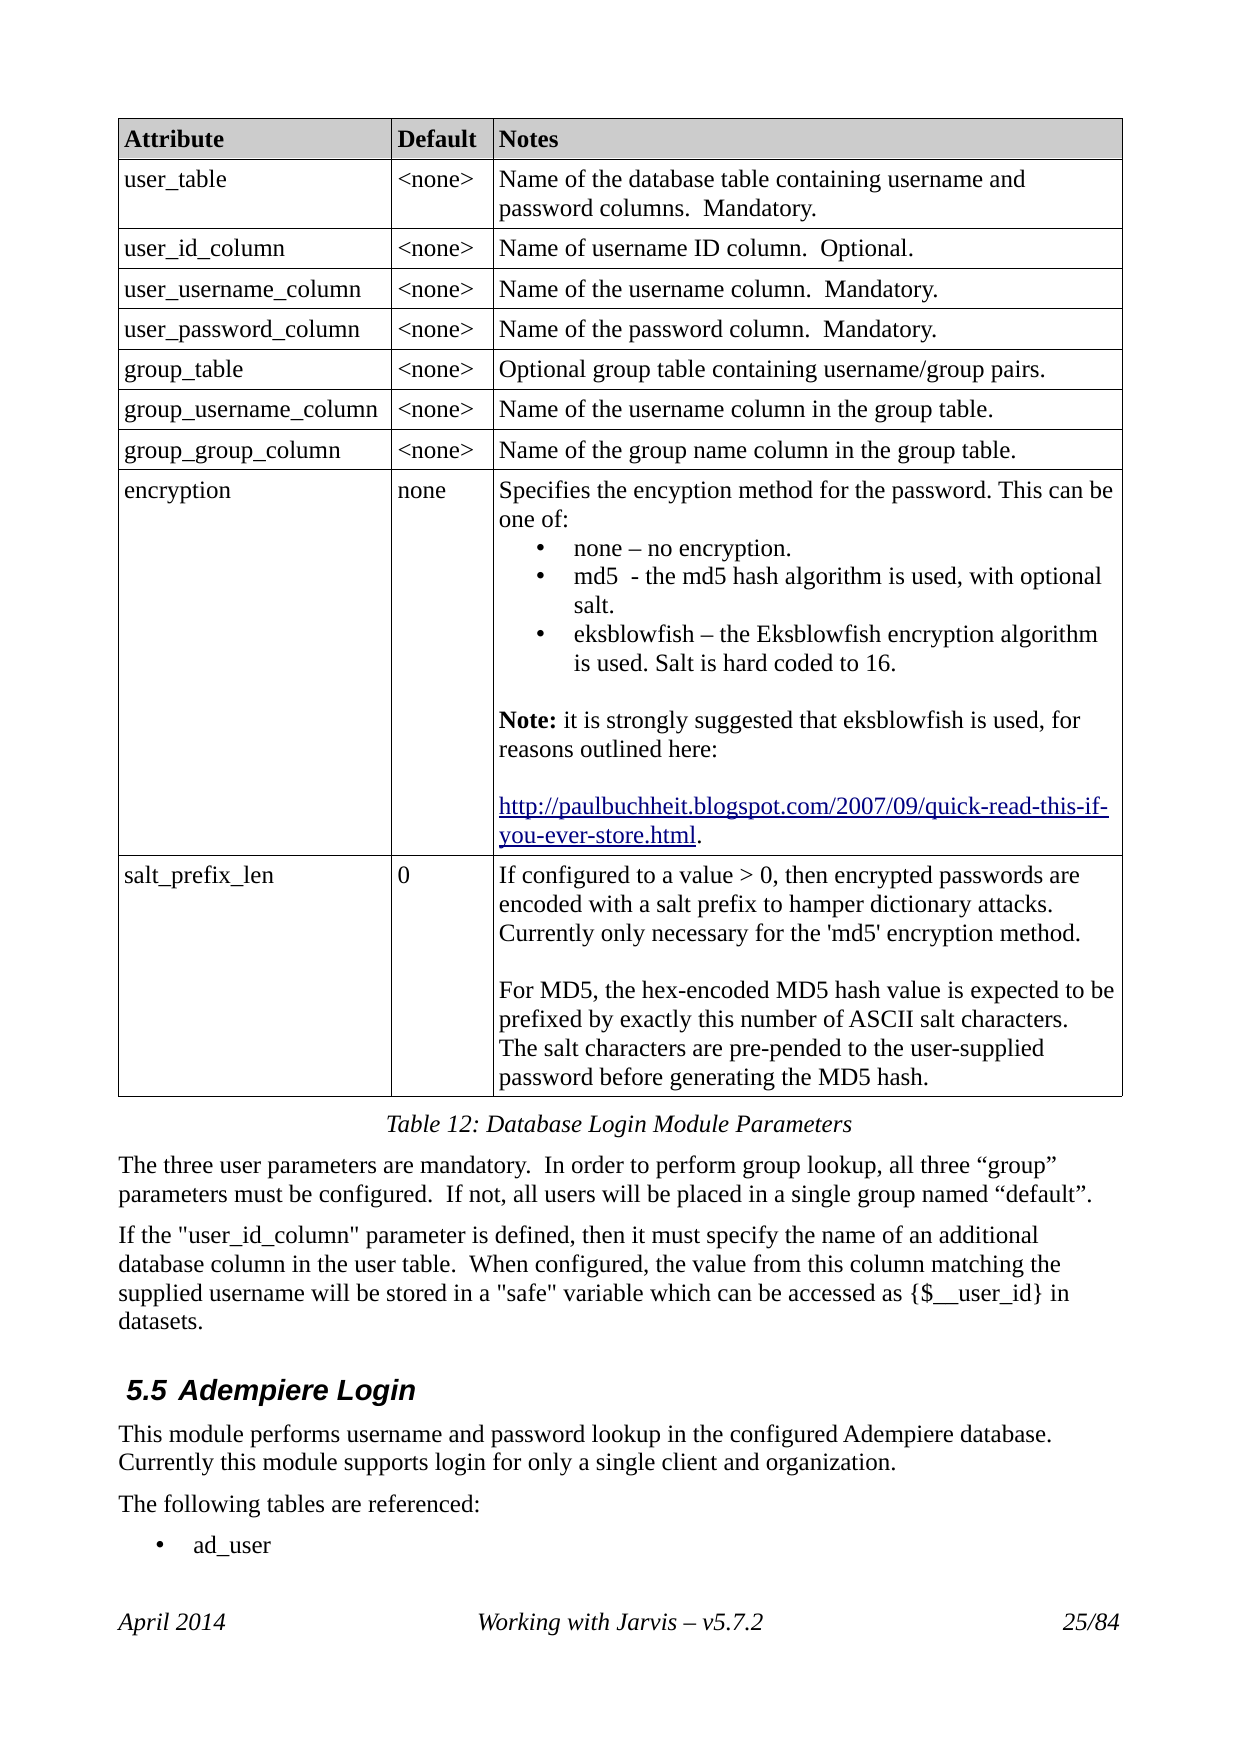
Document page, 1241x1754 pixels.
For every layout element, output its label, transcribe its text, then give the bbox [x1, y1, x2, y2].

table_cell If configured to a value > 0, then encrypted passwords are encoded with a salt prefix to hamper dictionary attacks. Currently only necessary for the 'md5' encryption method. For MD5, the hex-encoded MD5 hash value is expected to be prefixed by exactly this number of ASCII salt characters. The salt characters are pre-pended to the user-supplied password before generating the MD5 hash. [494, 856, 1122, 1096]
table_cell group_table [119, 350, 391, 389]
table_cell Optional group table containing username/group pairs. [494, 350, 1122, 389]
table_cell user_username_column [119, 269, 391, 308]
text The three user parameters are mandatory. In order to perform group lookup, all three “group” parameters must be configured. If not, all users will be placed in a single group named “default”. [118, 1150, 1122, 1208]
table_cell user_id_column [119, 229, 391, 268]
table_header Notes [494, 119, 1122, 158]
table_cell encryption [119, 470, 391, 855]
table_cell Name of username ID column. Optional. [494, 229, 1122, 268]
table_cell group_username_column [119, 390, 391, 429]
table_header Default [392, 119, 493, 158]
table_cell salt_prefix_len [119, 856, 391, 1096]
subtitle Adempiere Login [118, 1373, 1122, 1406]
table_cell <none> [392, 390, 493, 429]
table_cell <none> [392, 160, 493, 227]
table_cell <none> [392, 350, 493, 389]
list ad_user [156, 1530, 1122, 1559]
table_cell <none> [392, 269, 493, 308]
table_cell Name of the username column. Mandatory. [494, 269, 1122, 308]
table_cell Specifies the encyption method for the password. This can be one of: none – no encryption. md5 - the md5 hash algorithm is used, with optional salt. eksblowfish – the Eksblowfish encryption algorithm is used. Salt is hard coded to 16. Note: it is strongly suggested that eksblowfish is used, for reasons outlined here: http://paulbuchheit.blogspot.com/2007/09/quick-read-this-if-you-ever-store.html. [494, 470, 1122, 855]
table_cell none [392, 470, 493, 855]
table_cell <none> [392, 430, 493, 469]
table_cell user_table [119, 160, 391, 227]
text This module performs username and password lookup in the configured Adempiere database. Currently this module supports login for only a single client and organization. [118, 1419, 1122, 1476]
text If the "user_id_column" parameter is defined, then it must specify the name of an additional database column in the user table. When configured, the value from this column matching the supplied username will be stored in a "safe" variable which can be accessed as {$__user_id} in datasets. [118, 1220, 1122, 1335]
table_cell user_password_column [119, 309, 391, 348]
table_header Attribute [119, 119, 391, 158]
text Table 12: Database Login Module Parameters [118, 1109, 1122, 1138]
table_cell Name of the group name column in the group table. [494, 430, 1122, 469]
table_cell <none> [392, 309, 493, 348]
table_cell group_group_column [119, 430, 391, 469]
table_cell Name of the database table containing username and password columns. Mandatory. [494, 160, 1122, 227]
table_cell 0 [392, 856, 493, 1096]
text The following tables are referenced: [118, 1489, 1122, 1517]
table_cell <none> [392, 229, 493, 268]
table_cell Name of the password column. Mandatory. [494, 309, 1122, 348]
table_cell Name of the username column in the group table. [494, 390, 1122, 429]
